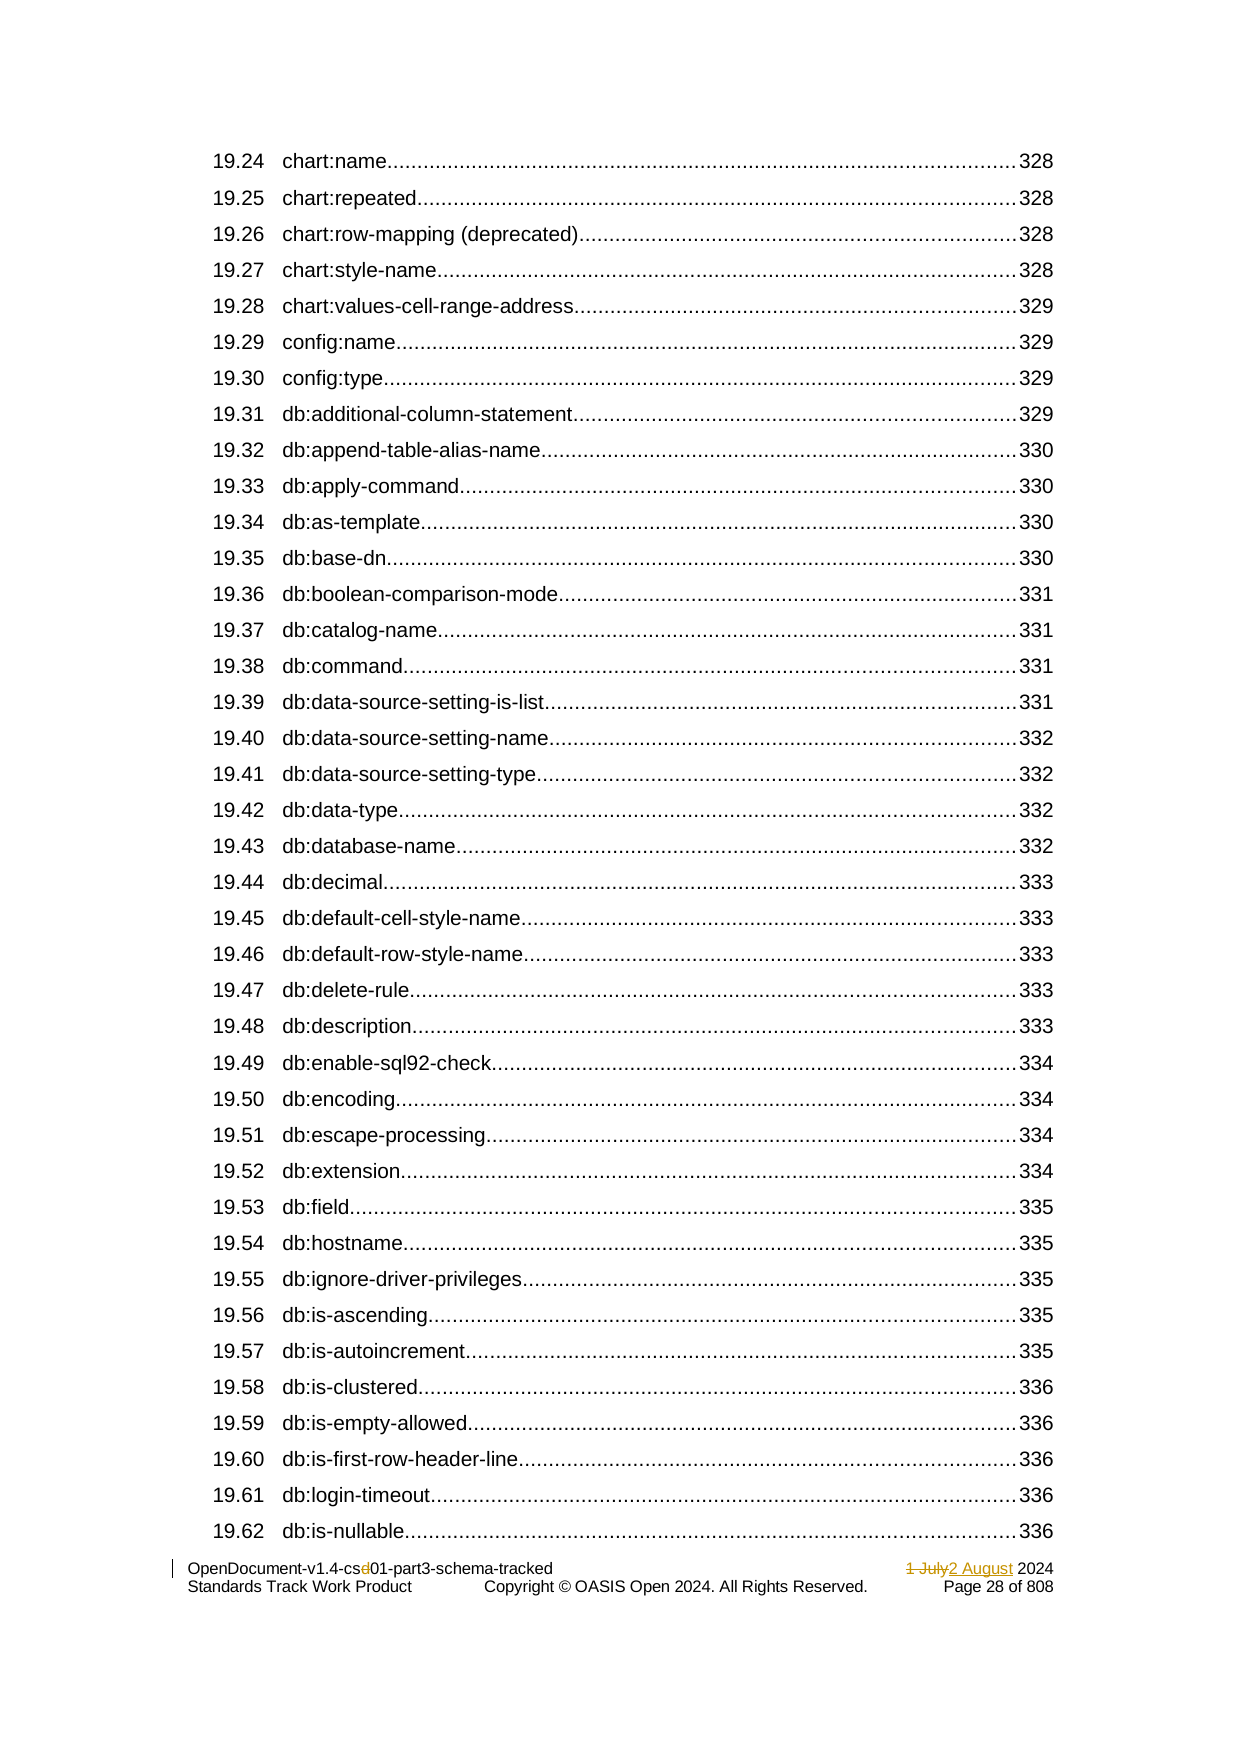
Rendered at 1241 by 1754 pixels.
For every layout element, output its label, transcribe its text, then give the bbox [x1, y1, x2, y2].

text 19.37 db:catalog-name 331 [212, 618, 1053, 642]
text 19.52 db:extension 334 [212, 1159, 1053, 1183]
text 19.43 db:database-name 332 [212, 835, 1053, 858]
text 19.27 chart:style-name 328 [212, 258, 1053, 282]
text 19.38 db:command 331 [212, 654, 1053, 678]
text 19.50 db:encoding 334 [212, 1087, 1053, 1111]
text 19.33 db:apply-command 330 [212, 474, 1053, 498]
text 19.59 db:is-empty-allowed 336 [212, 1411, 1053, 1435]
text 19.44 db:decimal 333 [212, 871, 1053, 894]
text 19.61 db:login-timeout 336 [212, 1483, 1053, 1507]
text 19.57 db:is-autoincrement 335 [212, 1339, 1053, 1363]
text 19.62 db:is-nullable 336 [212, 1519, 1053, 1543]
text 19.31 db:additional-column-statement 329 [212, 402, 1053, 426]
text 19.40 db:data-source-setting-name 332 [212, 727, 1053, 750]
text 19.34 db:as-template 330 [212, 510, 1053, 534]
text 19.47 db:delete-rule 333 [212, 979, 1053, 1002]
text 19.30 config:type 329 [212, 366, 1053, 390]
text 19.54 db:hostname 335 [212, 1231, 1053, 1255]
text 19.24 chart:name 328 [212, 150, 1053, 173]
text 19.29 config:name 329 [212, 330, 1053, 354]
text 19.39 db:data-source-setting-is-list 331 [212, 691, 1053, 714]
text 19.53 db:field 335 [212, 1195, 1053, 1219]
text 19.51 db:escape-processing 334 [212, 1123, 1053, 1147]
text 19.41 db:data-source-setting-type 332 [212, 763, 1053, 786]
text 19.45 db:default-cell-style-name 333 [212, 907, 1053, 930]
text 19.35 db:base-dn 330 [212, 546, 1053, 570]
text 19.28 chart:values-cell-range-address 329 [212, 294, 1053, 318]
text 19.48 db:description 333 [212, 1015, 1053, 1038]
text 19.26 chart:row-mapping (deprecated) 328 [212, 222, 1053, 246]
text 19.42 db:data-type 332 [212, 799, 1053, 822]
text 19.25 chart:repeated 328 [212, 186, 1053, 209]
text 19.55 db:ignore-driver-privileges 335 [212, 1267, 1053, 1291]
text 19.49 db:enable-sql92-check 334 [212, 1051, 1053, 1074]
text 19.60 db:is-first-row-header-line 336 [212, 1447, 1053, 1471]
text 19.58 db:is-clustered 336 [212, 1375, 1053, 1399]
text 19.46 db:default-row-style-name 333 [212, 943, 1053, 966]
text 19.56 db:is-ascending 335 [212, 1303, 1053, 1327]
text 19.32 db:append-table-alias-name 330 [212, 438, 1053, 462]
text 19.36 db:boolean-comparison-mode 331 [212, 582, 1053, 606]
